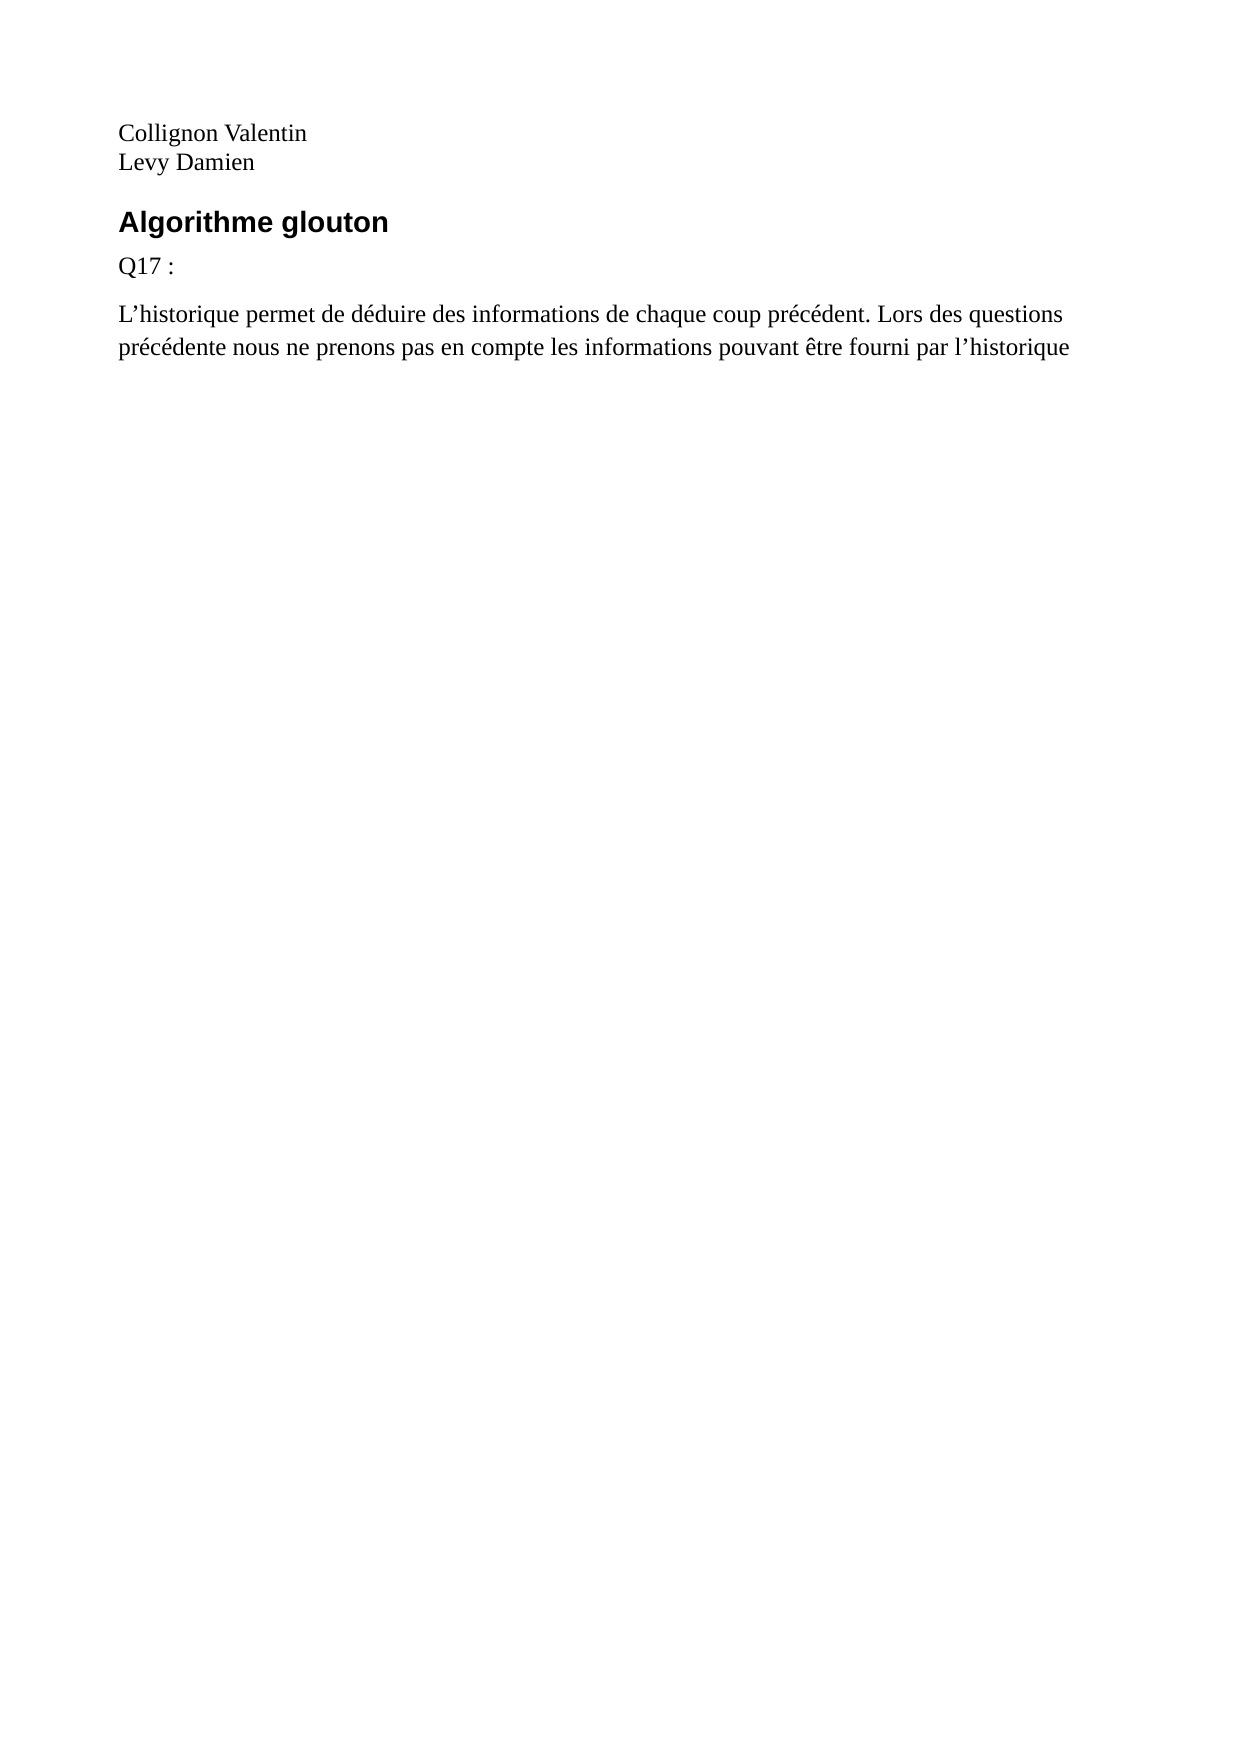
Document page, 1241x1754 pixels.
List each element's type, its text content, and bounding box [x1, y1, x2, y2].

text L’historique permet de déduire des informations de chaque coup précédent. Lors des questions précédente nous ne prenons pas en compte les informations pouvant être fourni par l’historique [118, 299, 1122, 361]
text Q17 : [118, 251, 1122, 280]
subtitle Algorithme glouton [118, 205, 1122, 239]
